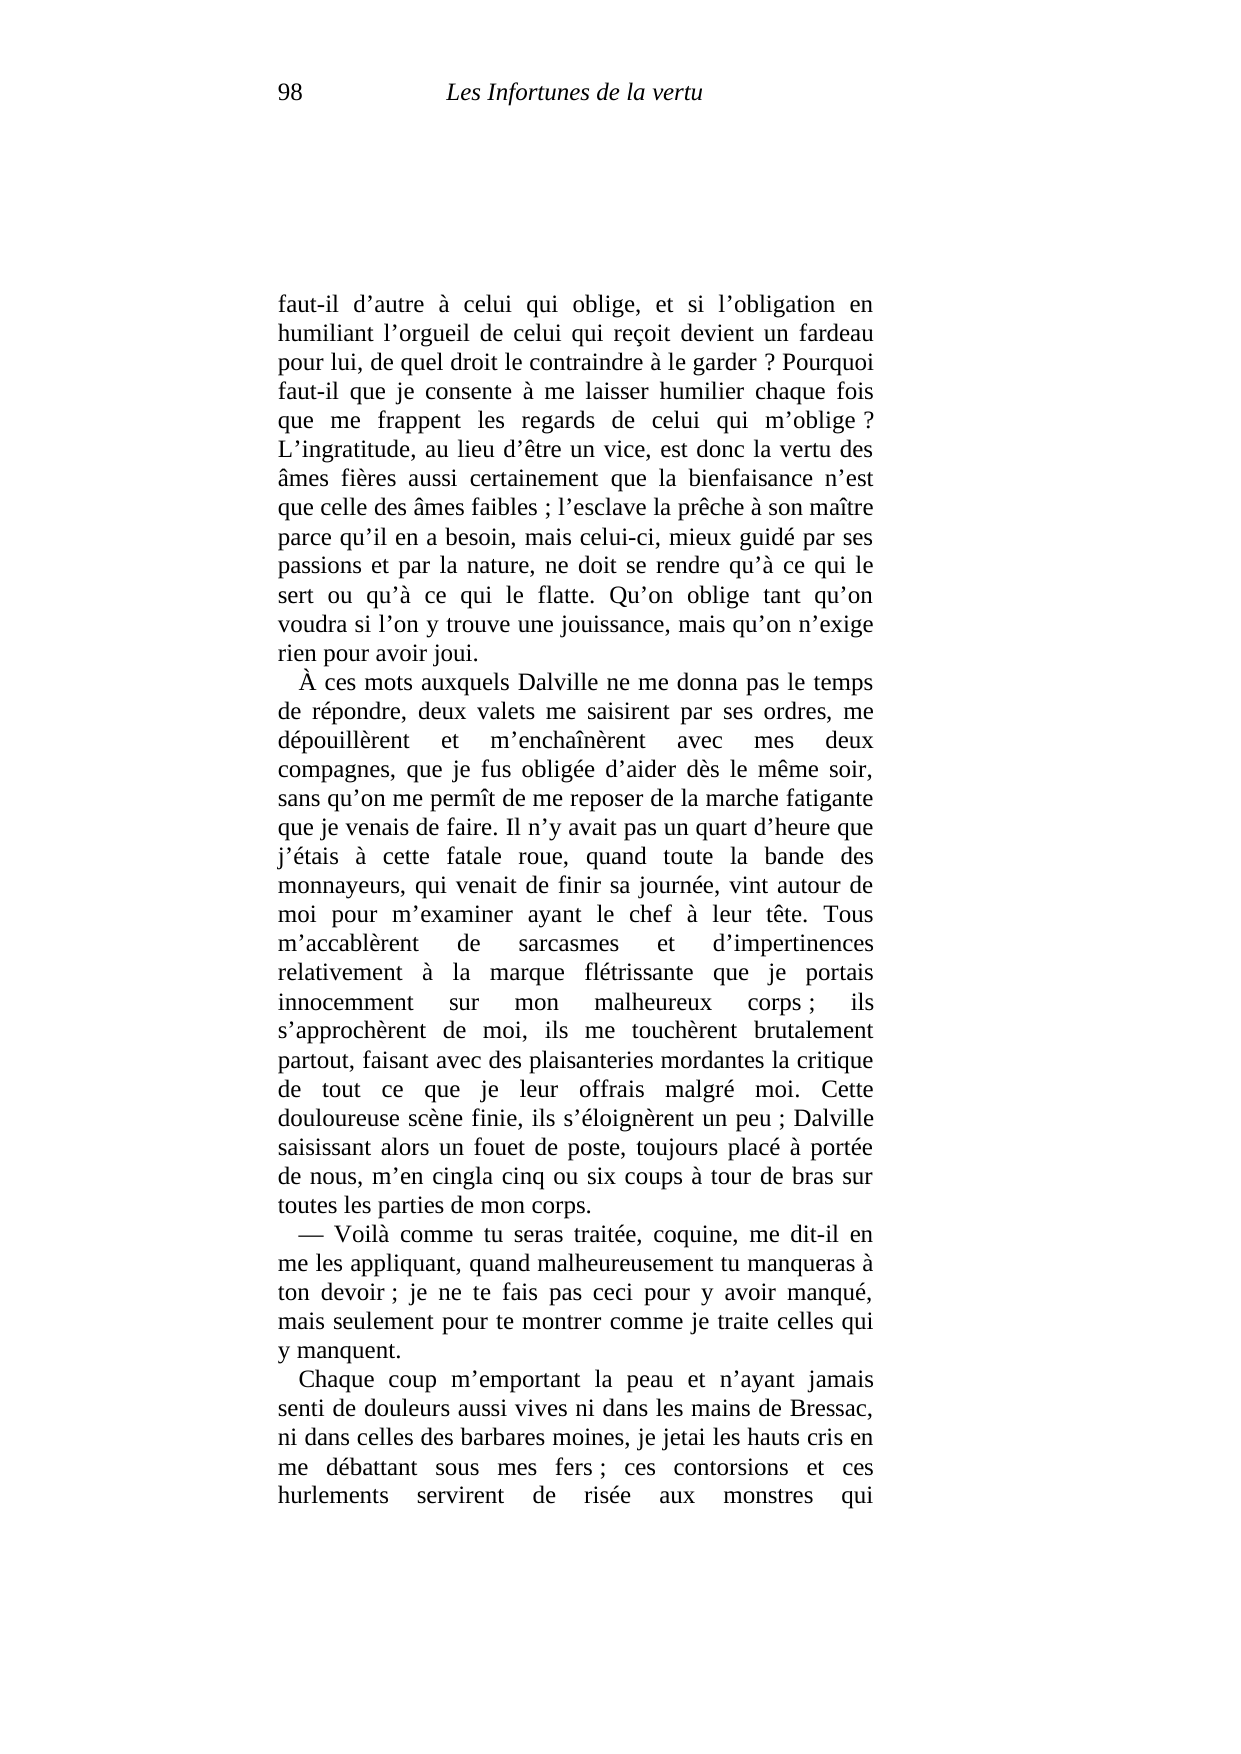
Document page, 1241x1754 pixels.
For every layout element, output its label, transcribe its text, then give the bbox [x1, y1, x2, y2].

text Chaque coup m’emportant la peau et n’ayant jamais senti de douleurs aussi vives ni dans les mains de Bressac, ni dans celles des barbares moines, je jetai les hauts cris en me débattant sous mes fers ; ces contorsions et ces hurlements servirent de risée aux monstres qui [278, 1364, 874, 1509]
text — Voilà comme tu seras traitée, coquine, me dit-il en me les appliquant, quand malheureusement tu manqueras à ton devoir ; je ne te fais pas ceci pour y avoir manqué, mais seulement pour te montrer comme je traite celles qui y manquent. [278, 1219, 874, 1364]
text À ces mots auxquels Dalville ne me donna pas le temps de répondre, deux valets me saisirent par ses ordres, me dépouillèrent et m’enchaînèrent avec mes deux compagnes, que je fus obligée d’aider dès le même soir, sans qu’on me permît de me reposer de la marche fatigante que je venais de faire. Il n’y avait pas un quart d’heure que j’étais à cette fatale roue, quand toute la bande des monnayeurs, qui venait de finir sa journée, vint autour de moi pour m’examiner ayant le chef à leur tête. Tous m’accablèrent de sarcasmes et d’impertinences relativement à la marque flétrissante que je portais innocemment sur mon malheureux corps ; ils s’approchèrent de moi, ils me touchèrent brutalement partout, faisant avec des plaisanteries mordantes la critique de tout ce que je leur offrais malgré moi. Cette douloureuse scène finie, ils s’éloignèrent un peu ; Dalville saisissant alors un fouet de poste, toujours placé à portée de nous, m’en cingla cinq ou six coups à tour de bras sur toutes les parties de mon corps. [278, 667, 874, 1219]
text faut-il d’autre à celui qui oblige, et si l’obligation en humiliant l’orgueil de celui qui reçoit devient un fardeau pour lui, de quel droit le contraindre à le garder ? Pourquoi faut-il que je consente à me laisser humilier chaque fois que me frappent les regards de celui qui m’oblige ? L’ingratitude, au lieu d’être un vice, est donc la vertu des âmes fières aussi certainement que la bienfaisance n’est que celle des âmes faibles ; l’esclave la prêche à son maître parce qu’il en a besoin, mais celui-ci, mieux guidé par ses passions et par la nature, ne doit se rendre qu’à ce qui le sert ou qu’à ce qui le flatte. Qu’on oblige tant qu’on voudra si l’on y trouve une jouissance, mais qu’on n’exige rien pour avoir joui. [278, 289, 874, 667]
